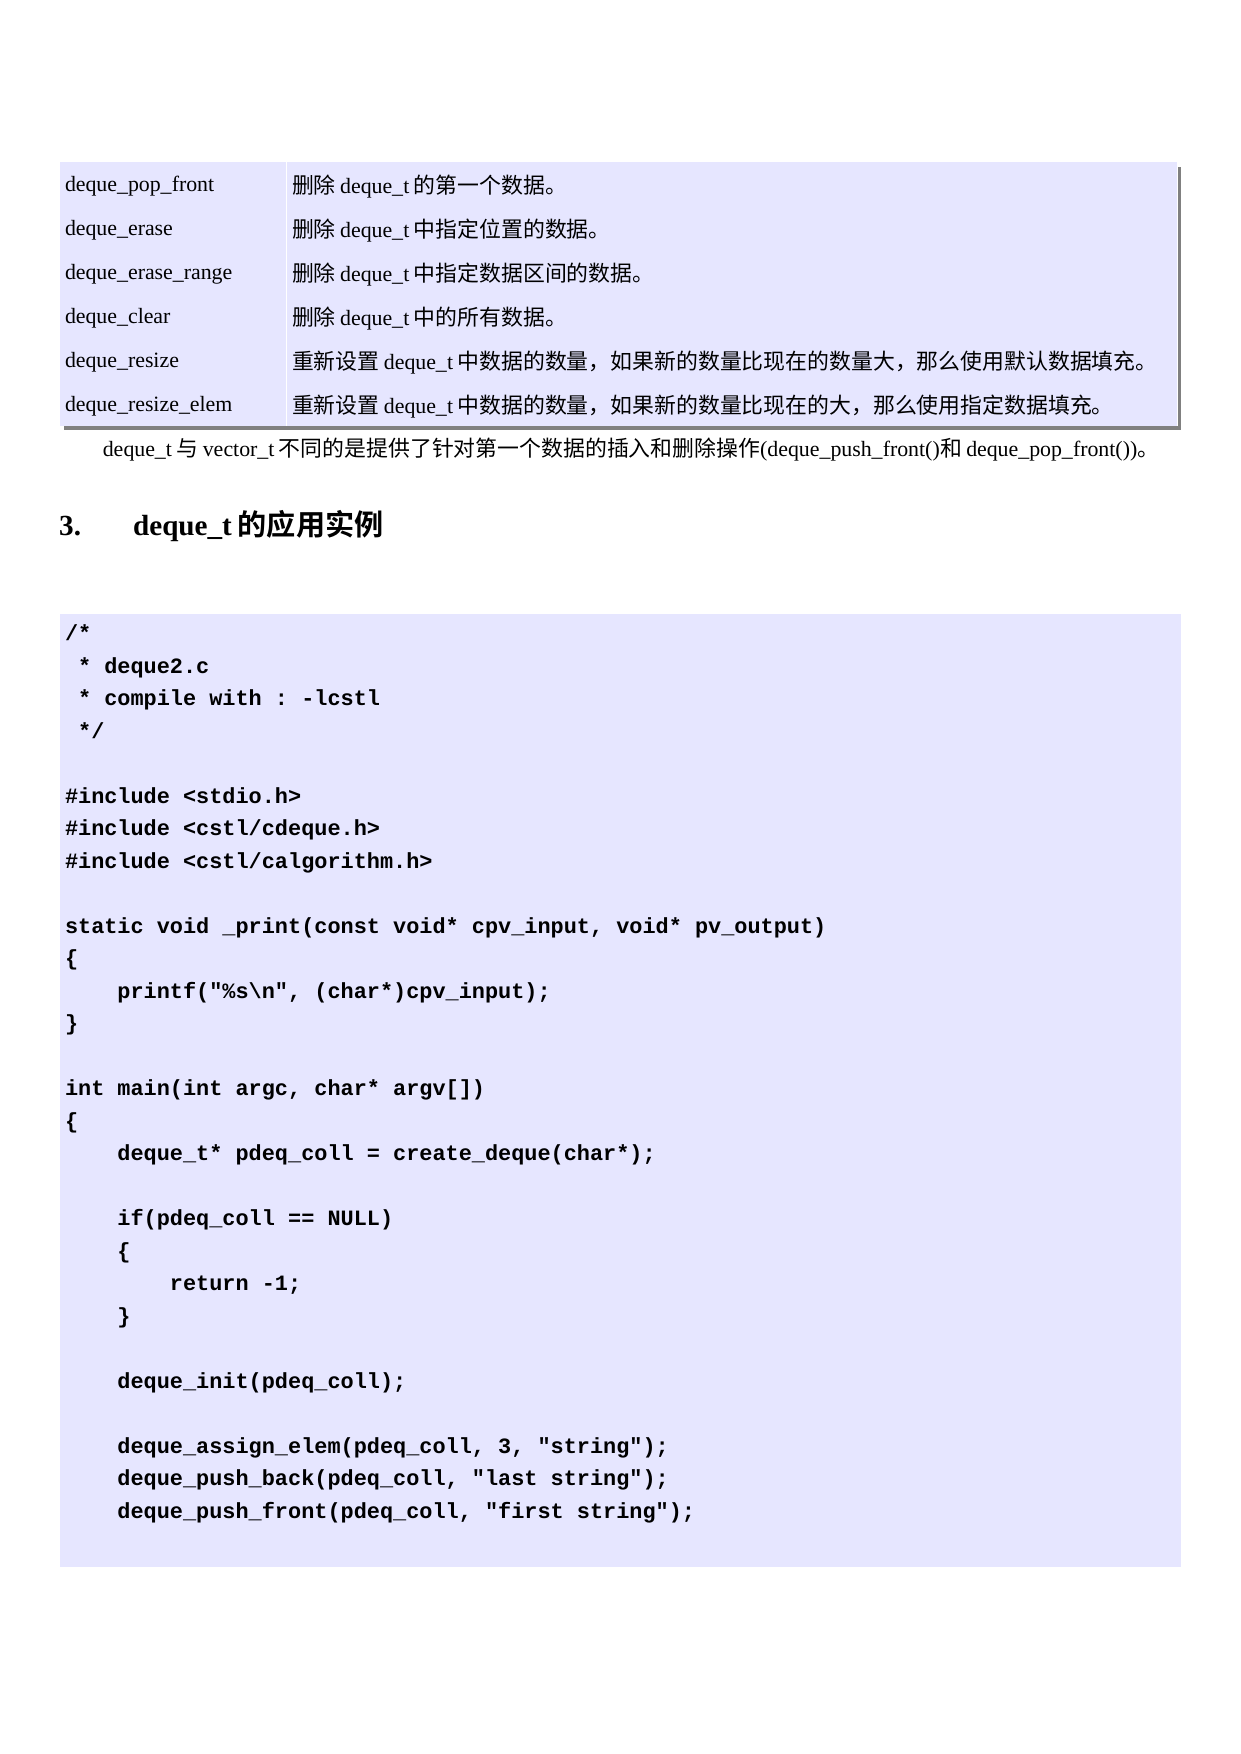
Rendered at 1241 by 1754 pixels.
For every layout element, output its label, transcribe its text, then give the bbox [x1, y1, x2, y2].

table_cell deque_erase_range [60, 250, 286, 294]
table_cell deque_erase [60, 206, 286, 250]
table_cell deque_resize_elem [60, 382, 286, 426]
text deque_t与vector_t不同的是提供了针对第一个数据的插入和删除操作(deque_push_front()和deque_pop_front())。 [59, 430, 1181, 463]
table_cell deque_clear [60, 294, 286, 338]
table_cell deque_resize [60, 338, 286, 382]
table_cell 删除deque_t中的所有数据。 [287, 294, 1177, 338]
table_cell deque_pop_front [60, 162, 286, 206]
subtitle deque_t的应用实例 [59, 490, 1181, 555]
table_cell 重新设置deque_t中数据的数量，如果新的数量比现在的数量大，那么使用默认数据填充。 [287, 338, 1177, 382]
table_cell 删除deque_t中指定位置的数据。 [287, 206, 1177, 250]
table_cell 删除deque_t的第一个数据。 [287, 162, 1177, 206]
table_cell 删除deque_t中指定数据区间的数据。 [287, 250, 1177, 294]
table_cell 重新设置deque_t中数据的数量，如果新的数量比现在的大，那么使用指定数据填充。 [287, 382, 1177, 426]
table_header /* * deque2.c * compile with : -lcstl */ #include <stdio.h> #include <cstl/cdeque.h> #include <cstl/calgorithm.h> static void _print(const void* cpv_input, void* pv_output) { printf("%s\n", (char*)cpv_input); } int main(int argc, char* argv[]) { deque_t* pdeq_coll = create_deque(char*); if(pdeq_coll == NULL) { return -1; } deque_init(pdeq_coll); deque_assign_elem(pdeq_coll, 3, "string"); deque_push_back(pdeq_coll, "last string"); deque_push_front(pdeq_coll, "first string"); [60, 614, 1181, 1567]
